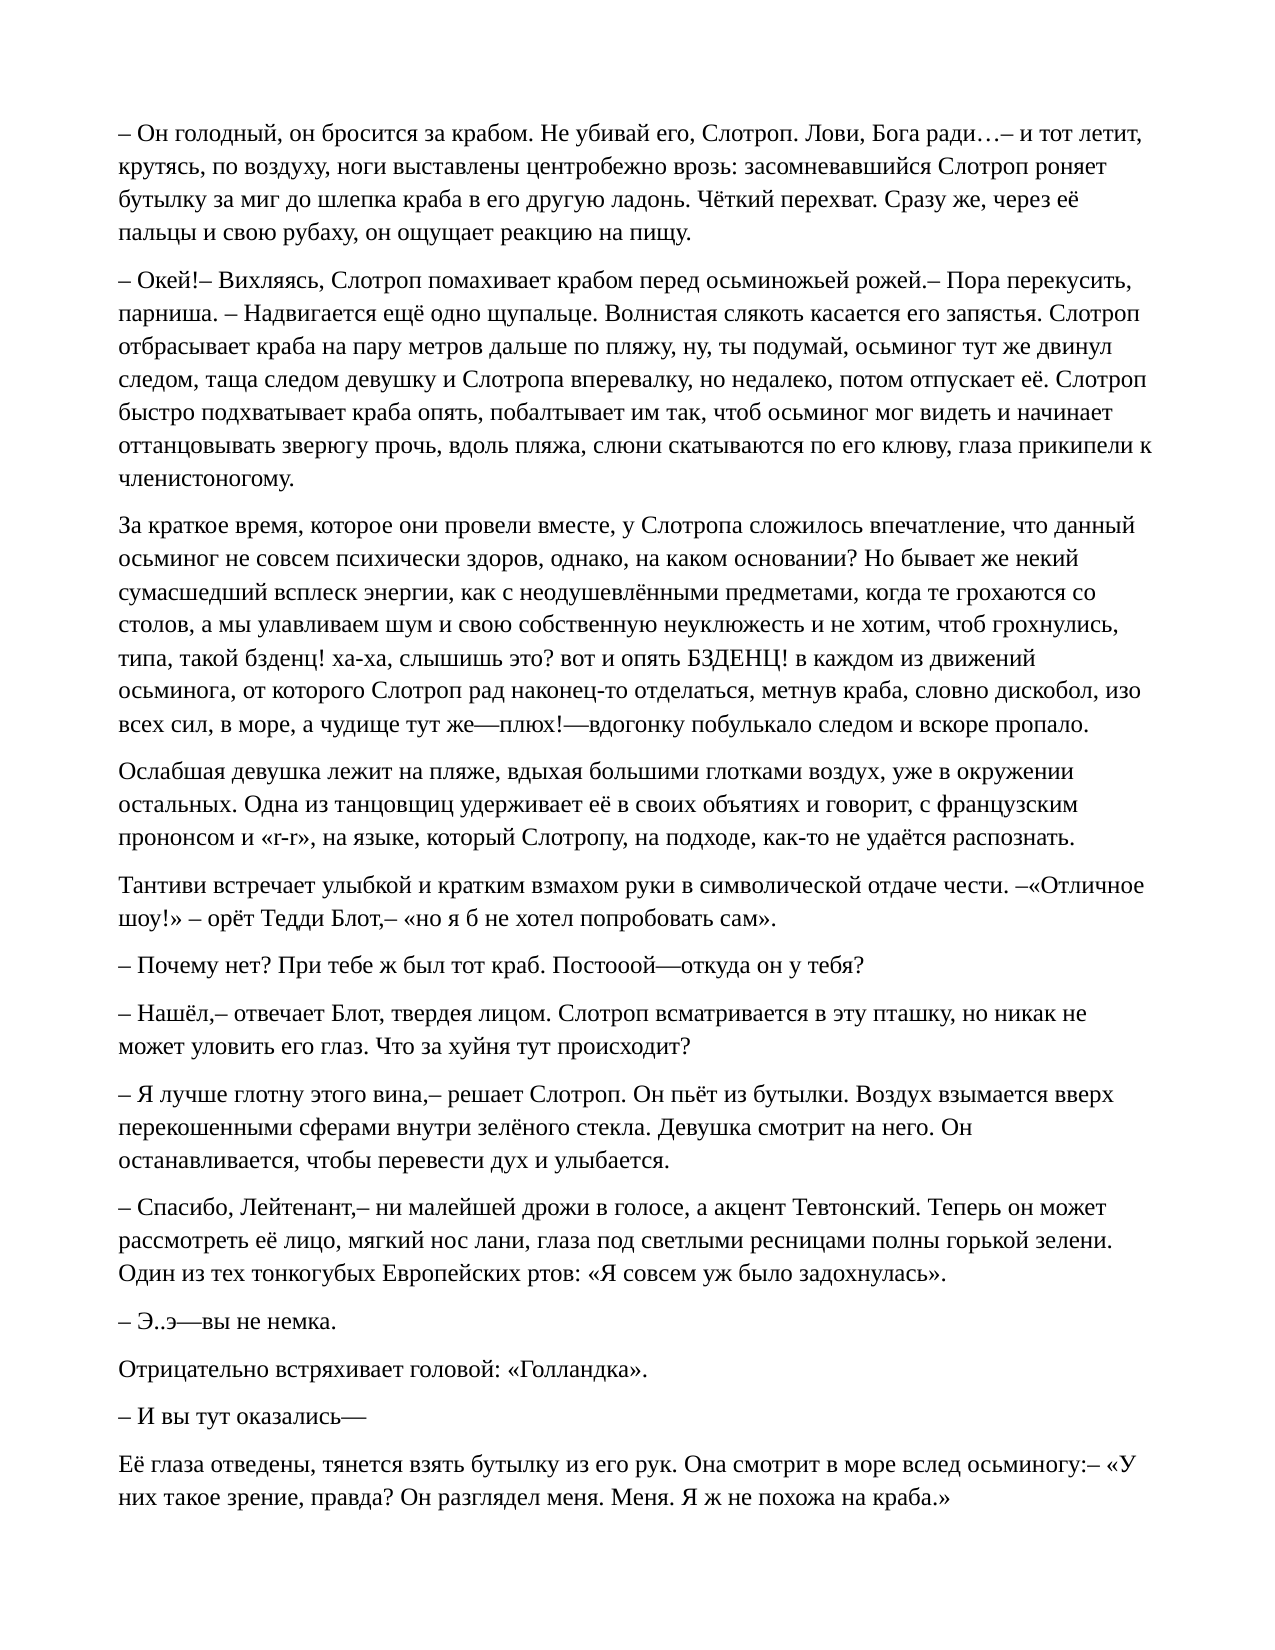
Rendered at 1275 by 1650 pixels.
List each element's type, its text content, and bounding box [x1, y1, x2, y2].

text Тантиви встречает улыбкой и кратким взмахом руки в символической отдаче чести. –«Отличное шоу!» – орёт Тедди Блот,– «но я б не хотел попробовать сам». [118, 870, 1157, 932]
text – Он голодный, он бросится за крабом. Не убивай его, Слотроп. Лови, Бога ради…– и тот летит, крутясь, по воздуху, ноги выставлены центробежно врозь: засомневавшийся Слотроп роняет бутылку за миг до шлепка краба в его другую ладонь. Чёткий перехват. Сразу же, через её пальцы и свою рубаху, он ощущает реакцию на пищу. [118, 118, 1157, 246]
text Отрицательно встряхивает головой: «Голландка». [118, 1354, 1157, 1382]
text – Почему нет? При тебе ж был тот краб. Постооой—откуда он у тебя? [118, 951, 1157, 979]
text Её глаза отведены, тянется взять бутылку из его рук. Она смотрит в море вслед осьминогу:– «У них такое зрение, правда? Он разглядел меня. Меня. Я ж не похожа на краба.» [118, 1449, 1157, 1511]
text – Окей!– Вихляясь, Слотроп помахивает крабом перед осьминожьей рожей.– Пора перекусить, парниша. – Надвигается ещё одно щупальце. Волнистая слякоть касается его запястья. Слотроп отбрасывает краба на пару метров дальше по пляжу, ну, ты подумай, осьминог тут же двинул следом, таща следом девушку и Слотропа вперевалку, но недалеко, потом отпускает её. Слотроп быстро подхватывает краба опять, побалтывает им так, чтоб осьминог мог видеть и начинает оттанцовывать зверюгу прочь, вдоль пляжа, слюни скатываются по его клюву, глаза прикипели к членистоногому. [118, 265, 1157, 492]
text – Э..э—вы не немка. [118, 1306, 1157, 1335]
text – Я лучше глотну этого вина,– решает Слотроп. Он пьёт из бутылки. Воздух взымается вверх перекошенными сферами внутри зелёного стекла. Девушка смотрит на него. Он останавливается, чтобы перевести дух и улыбается. [118, 1079, 1157, 1173]
text – Нашёл,– отвечает Блот, твердея лицом. Слотроп всматривается в эту пташку, но никак не может уловить его глаз. Что за хуйня тут происходит? [118, 998, 1157, 1060]
text Ослабшая девушка лежит на пляже, вдыхая большими глотками воздух, уже в окружении остальных. Одна из танцовщиц удерживает её в своих объятиях и говорит, с французским прононсом и «r-r», на языке, который Слотропу, на подходе, как-то не удаётся распознать. [118, 756, 1157, 851]
text – Спасибо, Лейтенант,– ни малейшей дрожи в голосе, а акцент Тевтонский. Теперь он может рассмотреть её лицо, мягкий нос лани, глаза под светлыми ресницами полны горькой зелени. Один из тех тонкогубых Европейских ртов: «Я совсем уж было задохнулась». [118, 1192, 1157, 1287]
text За краткое время, которое они провели вместе, у Слотропа сложилось впечатление, что данный осьминог не совсем психически здоров, однако, на каком основании? Но бывает же некий сумасшедший всплеск энергии, как с неодушевлёнными предметами, когда те грохаются со столов, а мы улавливаем шум и свою собственную неуклюжесть и не хотим, чтоб грохнулись, типа, такой бзденц! ха-ха, слышишь это? вот и опять БЗДЕНЦ! в каждом из движений осьминога, от которого Слотроп рад наконец-то отделаться, метнув краба, словно дискобол, изо всех сил, в море, а чудище тут же—плюх!—вдогонку побулькало следом и вскоре пропало. [118, 511, 1157, 737]
text – И вы тут оказались— [118, 1401, 1157, 1430]
